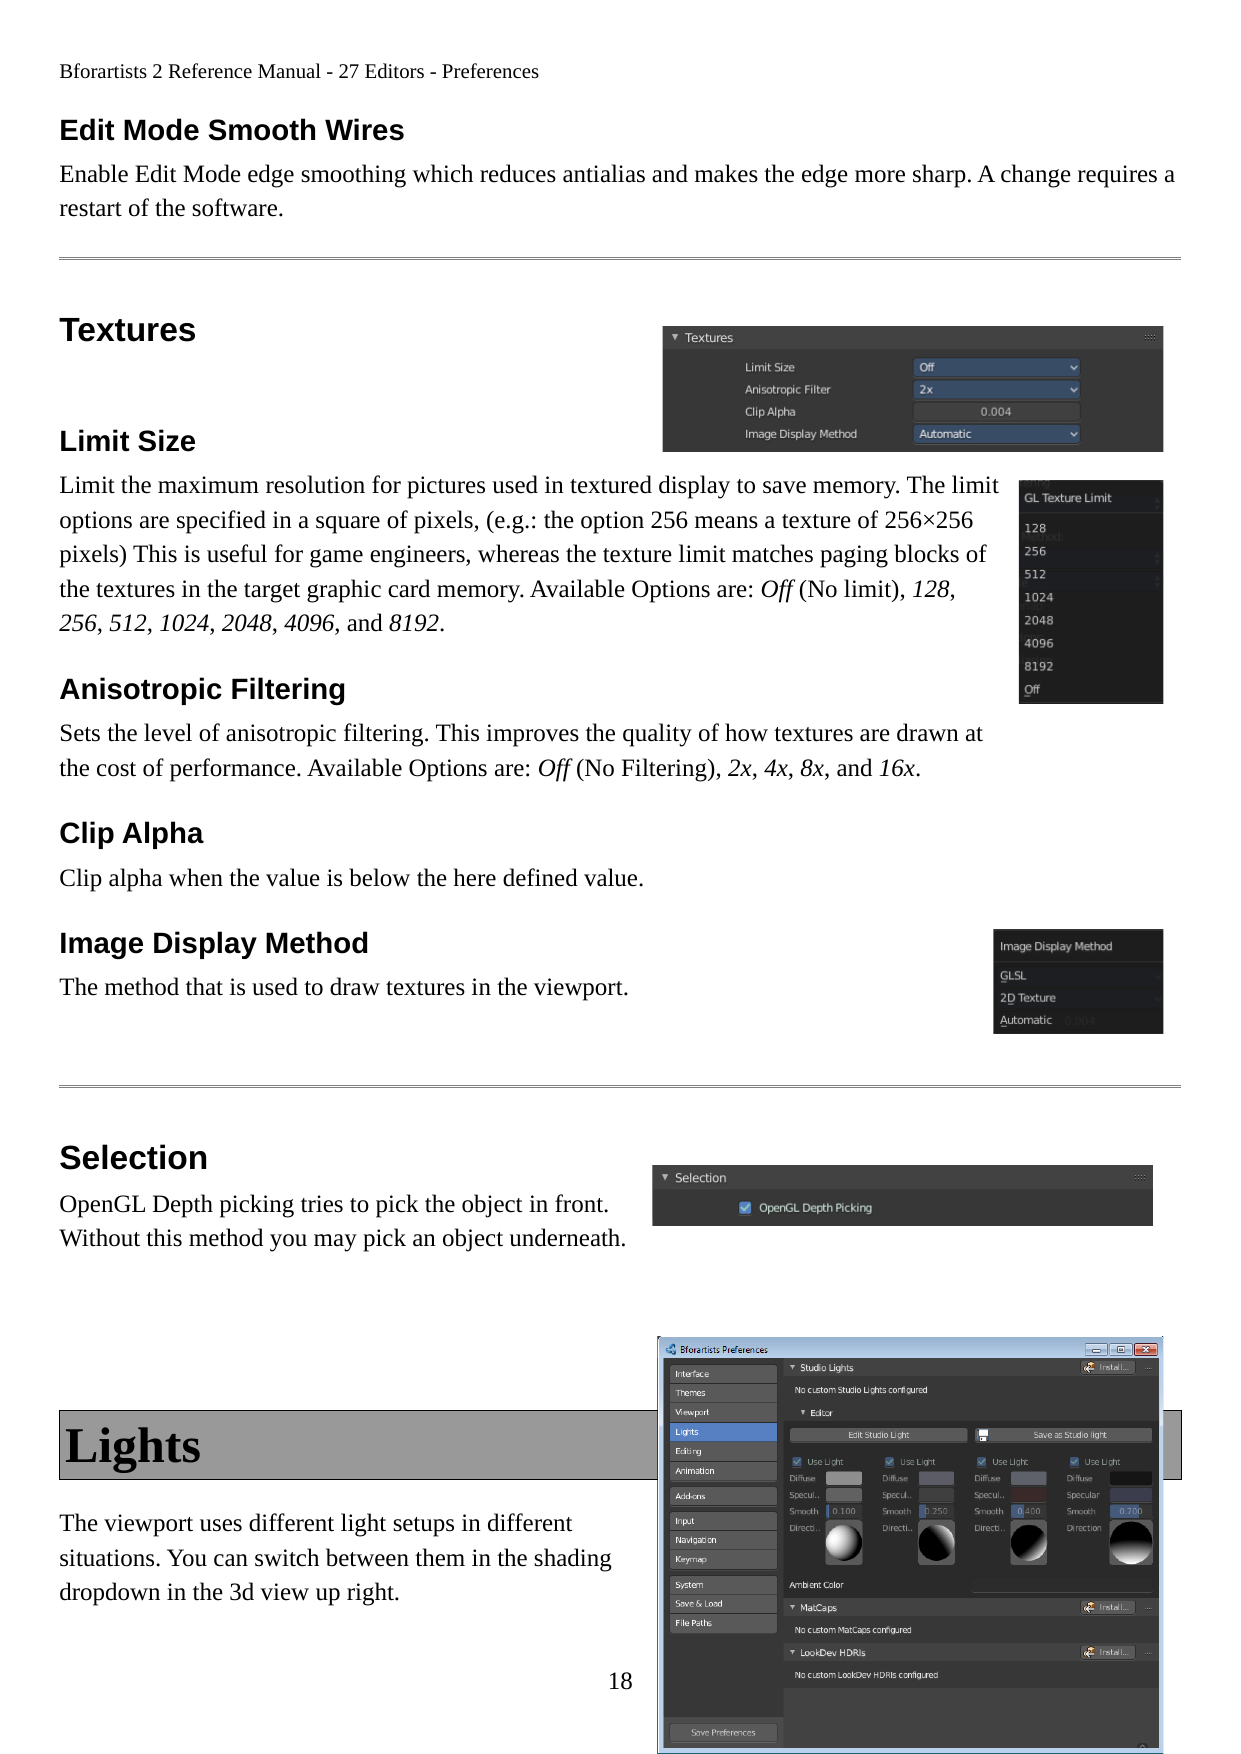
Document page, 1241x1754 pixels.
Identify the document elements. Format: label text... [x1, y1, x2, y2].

subtitle Selection [59, 1138, 1181, 1176]
subtitle Anisotropic Filtering [59, 672, 1181, 706]
subtitle Textures [59, 309, 1181, 348]
text Limit the maximum resolution for pictures used in textured display to save memory. The limit options are specified in a square of pixels, (e.g.: the option 256 means a texture of 256×256 pixels) This is useful for game engineers, whereas the texture limit matches paging blocks of the textures in the target graphic card memory. Available Options are: Off (No limit), 128, 256, 512, 1024, 2048, 4096, and 8192. [59, 470, 1181, 637]
picture [652, 1165, 1153, 1226]
table_header [1164, 1411, 1181, 1479]
text Clip alpha when the value is below the here defined value. [59, 863, 1181, 891]
subtitle Clip Alpha [59, 816, 1181, 850]
picture [662, 326, 1164, 452]
text The method that is used to draw textures in the viewport. [59, 972, 993, 1001]
text Sets the level of anisotropic filtering. This improves the quality of how textures are drawn at the cost of performance. Available Options are: Off (No Filtering), 2x, 4x, 8x, and 16x. [59, 718, 1181, 781]
picture [657, 1336, 1164, 1754]
picture [1018, 480, 1164, 704]
text The viewport uses different light setups in different situations. You can switch between them in the shading dropdown in the 3d view up right. [59, 1508, 657, 1606]
subtitle Edit Mode Smooth Wires [59, 113, 1181, 146]
picture [993, 929, 1164, 1034]
text OpenGL Depth picking tries to pick the object in front. Without this method you may pick an object underneath. [59, 1189, 1181, 1252]
subtitle Limit Size [59, 424, 1181, 458]
table_header Lights [60, 1411, 657, 1479]
text Enable Edit Mode edge smoothing which reduces antialias and makes the edge more sharp. A change requires a restart of the software. [59, 159, 1181, 222]
subtitle Image Display Method [59, 926, 1181, 960]
